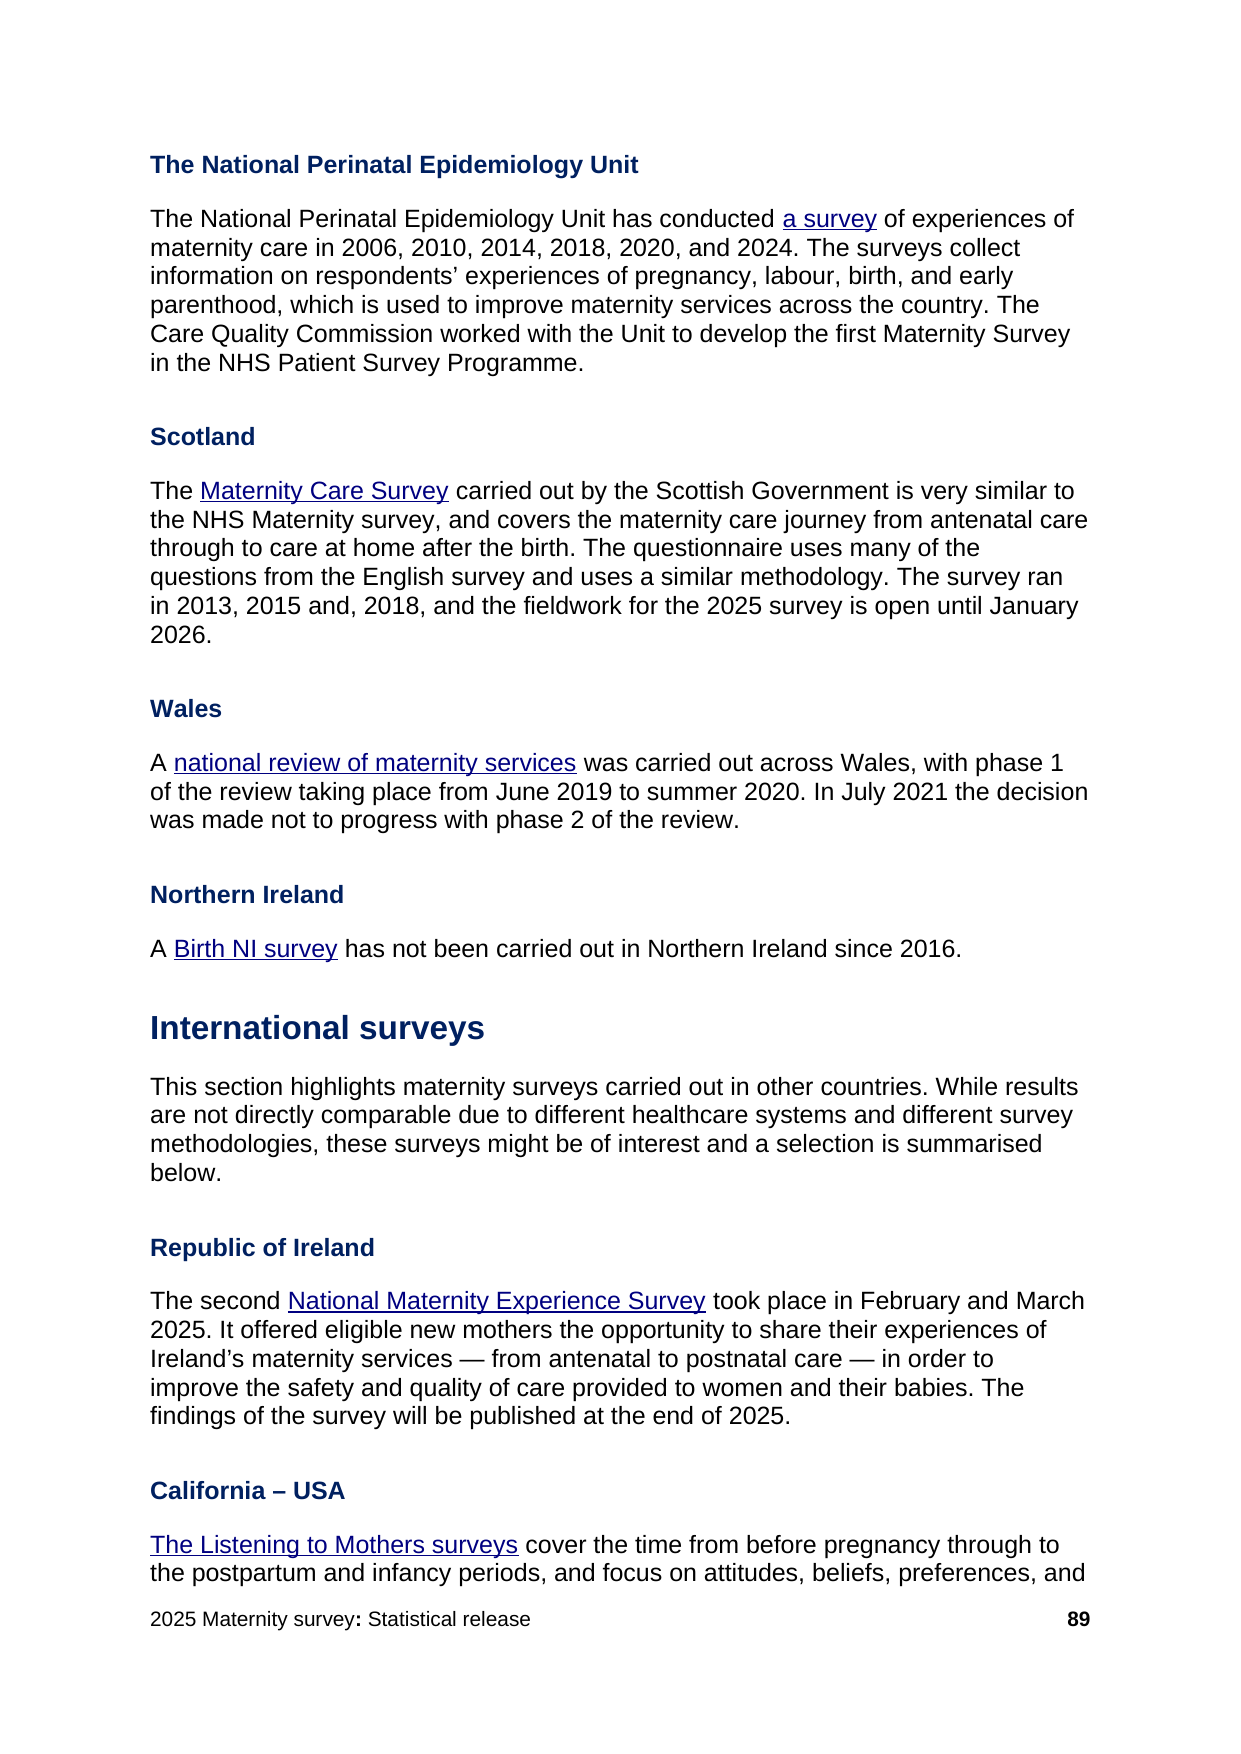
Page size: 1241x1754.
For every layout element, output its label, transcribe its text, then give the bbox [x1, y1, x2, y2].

subtitle Scotland [150, 422, 1090, 451]
subtitle Republic of Ireland [150, 1233, 1090, 1261]
subtitle The National Perinatal Epidemiology Unit [150, 150, 1090, 179]
text The Maternity Care Survey carried out by the Scottish Government is very similar to the NHS Maternity survey, and covers the maternity care journey from antenatal care through to care at home after the birth. The questionnaire uses many of the questions from the English survey and uses a similar methodology. The survey ran in 2013, 2015 and, 2018, and the fieldwork for the 2025 survey is open until January 2026. [150, 476, 1090, 648]
subtitle California – USA [150, 1476, 1090, 1505]
text A national review of maternity services was carried out across Wales, with phase 1 of the review taking place from June 2019 to summer 2020. In July 2021 the decision was made not to progress with phase 2 of the review. [150, 748, 1090, 834]
text A Birth NI survey has not been carried out in Northern Ireland since 2016. [150, 934, 1090, 962]
text The Listening to Mothers surveys cover the time from before pregnancy through to the postpartum and infancy periods, and focus on attitudes, beliefs, preferences, and [150, 1530, 1090, 1587]
subtitle Wales [150, 694, 1090, 723]
text This section highlights maternity surveys carried out in other countries. While results are not directly comparable due to different healthcare systems and different survey methodologies, these surveys might be of interest and a selection is summarised below. [150, 1072, 1090, 1187]
text The National Perinatal Epidemiology Unit has conducted a survey of experiences of maternity care in 2006, 2010, 2014, 2018, 2020, and 2024. The surveys collect information on respondents’ experiences of pregnancy, labour, birth, and early parenthood, which is used to improve maternity services across the country. The Care Quality Commission worked with the Unit to develop the first Maternity Survey in the NHS Patient Survey Programme. [150, 204, 1090, 376]
subtitle Northern Ireland [150, 880, 1090, 909]
text The second National Maternity Experience Survey took place in February and March 2025. It offered eligible new mothers the opportunity to share their experiences of Ireland’s maternity services — from antenatal to postnatal care — in order to improve the safety and quality of care provided to women and their babies. The findings of the survey will be published at the end of 2025. [150, 1286, 1090, 1430]
subtitle International surveys [150, 1008, 1090, 1047]
